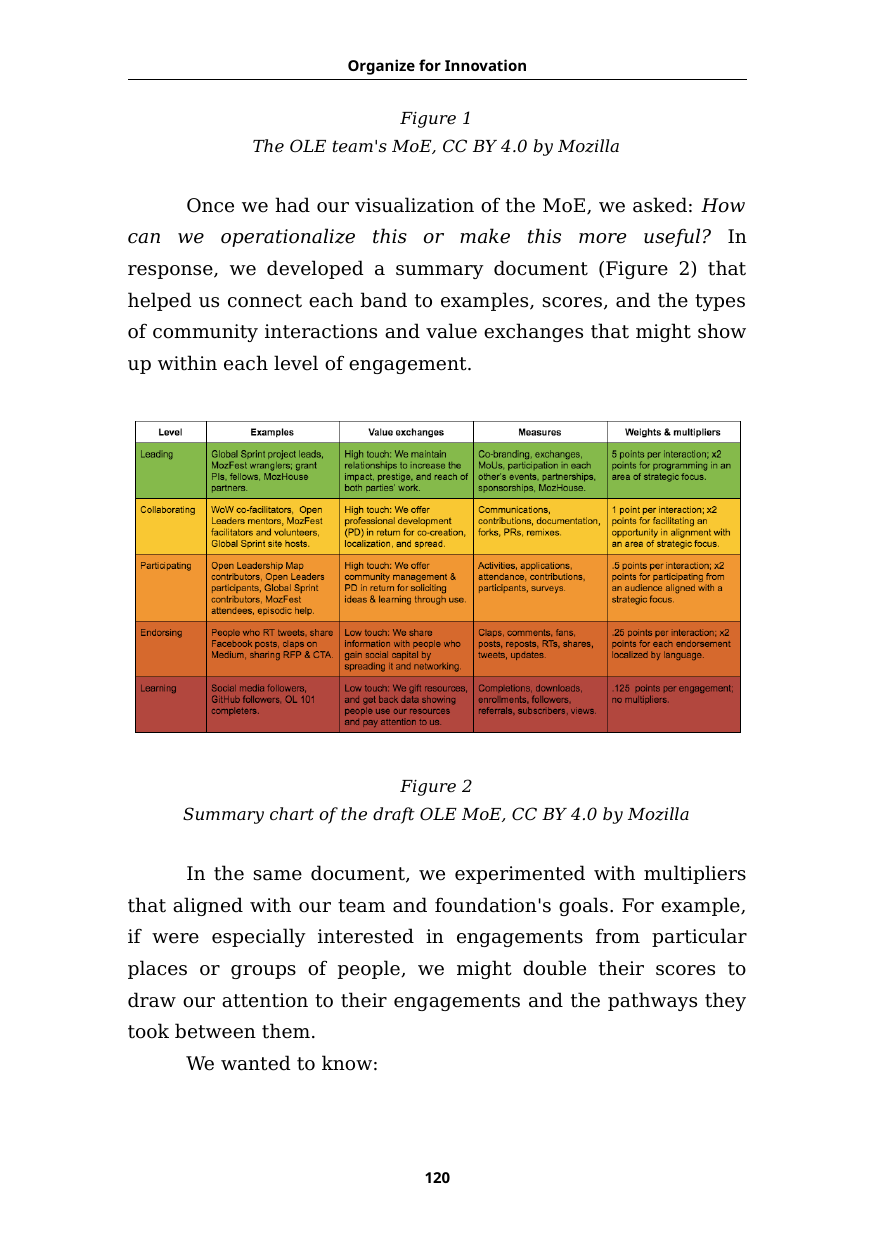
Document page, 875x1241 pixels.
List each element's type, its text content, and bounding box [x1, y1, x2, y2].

text In the same document, we experimented with multipliers that aligned with our team and foundation's goals. For example, if were especially interested in engagements from particular places or groups of people, we might double their scores to draw our attention to their engagements and the pathways they took between them. [127, 863, 747, 1043]
text Once we had our visualization of the MoE, we asked: How can we operationalize this or make this more useful? In response, we developed a summary document (Figure 2) that helped us connect each band to examples, scores, and the types of community interactions and value exchanges that might show up within each level of engagement. [127, 195, 747, 375]
text Figure 2 Summary chart of the draft OLE MoE, CC BY 4.0 by Mozilla [127, 739, 747, 824]
picture [127, 414, 747, 739]
text [127, 385, 747, 414]
text Figure 1 The OLE team's MoE, CC BY 4.0 by Mozilla [127, 109, 747, 156]
text We wanted to know: [127, 1053, 747, 1075]
